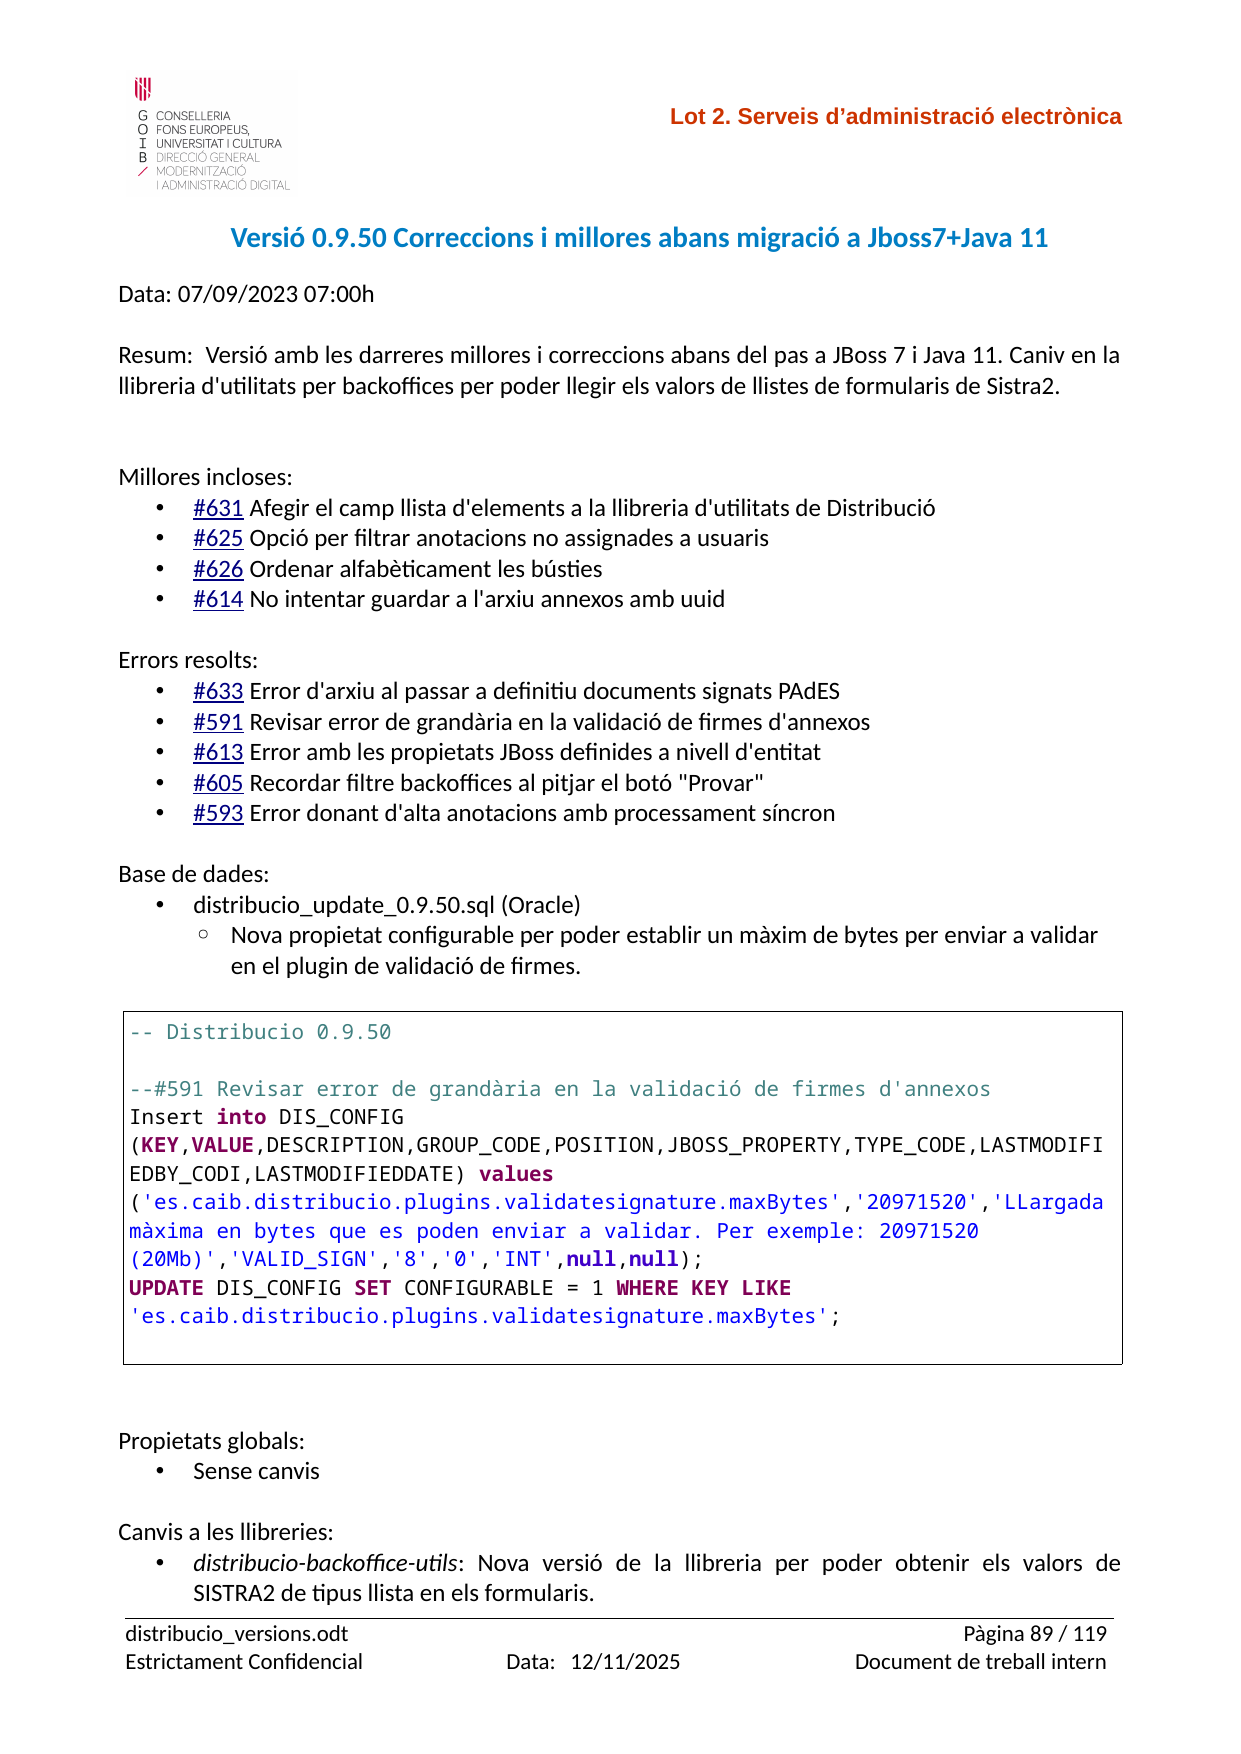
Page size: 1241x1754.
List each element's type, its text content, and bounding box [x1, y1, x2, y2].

text Base de dades: [118, 858, 1122, 889]
text Data: 07/09/2023 07:00h [118, 278, 1122, 309]
list #633 Error d'arxiu al passar a definitiu documents signats PAdES [156, 675, 1122, 706]
text Millores incloses: [118, 462, 1122, 492]
picture [126, 70, 299, 197]
list #626 Ordenar alfabèticament les bústies [156, 553, 1122, 584]
text Propietats globals: [118, 1425, 1122, 1455]
text Canvis a les llibreries: [118, 1516, 1122, 1547]
list distribucio_update_0.9.50.sql (Oracle) [156, 889, 1122, 919]
text Resum: Versió amb les darreres millores i correccions abans del pas a JBoss 7 i Java 11. Caniv en la llibreria d'utilitats per backoffices per poder llegir els valors de llistes de formularis de Sistra2. [118, 339, 1122, 401]
list #605 Recordar filtre backoffices al pitjar el botó "Provar" [156, 767, 1122, 797]
list distribucio-backoffice-utils: Nova versió de la llibreria per poder obtenir els valors de SISTRA2 de tipus llista en els formularis. [156, 1547, 1122, 1608]
list #614 No intentar guardar a l'arxiu annexos amb uuid [156, 584, 1122, 614]
list #591 Revisar error de grandària en la validació de firmes d'annexos [156, 706, 1122, 736]
list #631 Afegir el camp llista d'elements a la llibreria d'utilitats de Distribució [156, 492, 1122, 523]
table_header -- Distribucio 0.9.50 --#591 Revisar error de grandària en la validació de firmes d'annexos Insert into DIS_CONFIG (KEY,VALUE,DESCRIPTION,GROUP_CODE,POSITION,JBOSS_PROPERTY,TYPE_CODE,LASTMODIFIEDBY_CODI,LASTMODIFIEDDATE) values ('es.caib.distribucio.plugins.validatesignature.maxBytes','20971520','LLargada màxima en bytes que es poden enviar a validar. Per exemple: 20971520 (20Mb)','VALID_SIGN','8','0','INT',null,null); UPDATE DIS_CONFIG SET CONFIGURABLE = 1 WHERE KEY LIKE 'es.caib.distribucio.plugins.validatesignature.maxBytes'; [124, 1012, 1122, 1364]
list #613 Error amb les propietats JBoss definides a nivell d'entitat [156, 736, 1122, 767]
list Sense canvis [156, 1455, 1122, 1486]
subtitle Versió 0.9.50 Correccions i millores abans migració a Jboss7+Java 11 [153, 219, 1122, 255]
list #625 Opció per filtrar anotacions no assignades a usuaris [156, 523, 1122, 553]
list #593 Error donant d'alta anotacions amb processament síncron [156, 797, 1122, 828]
text Errors resolts: [118, 645, 1122, 675]
list Nova propietat configurable per poder establir un màxim de bytes per enviar a validar en el plugin de validació de firmes. [193, 919, 1122, 980]
